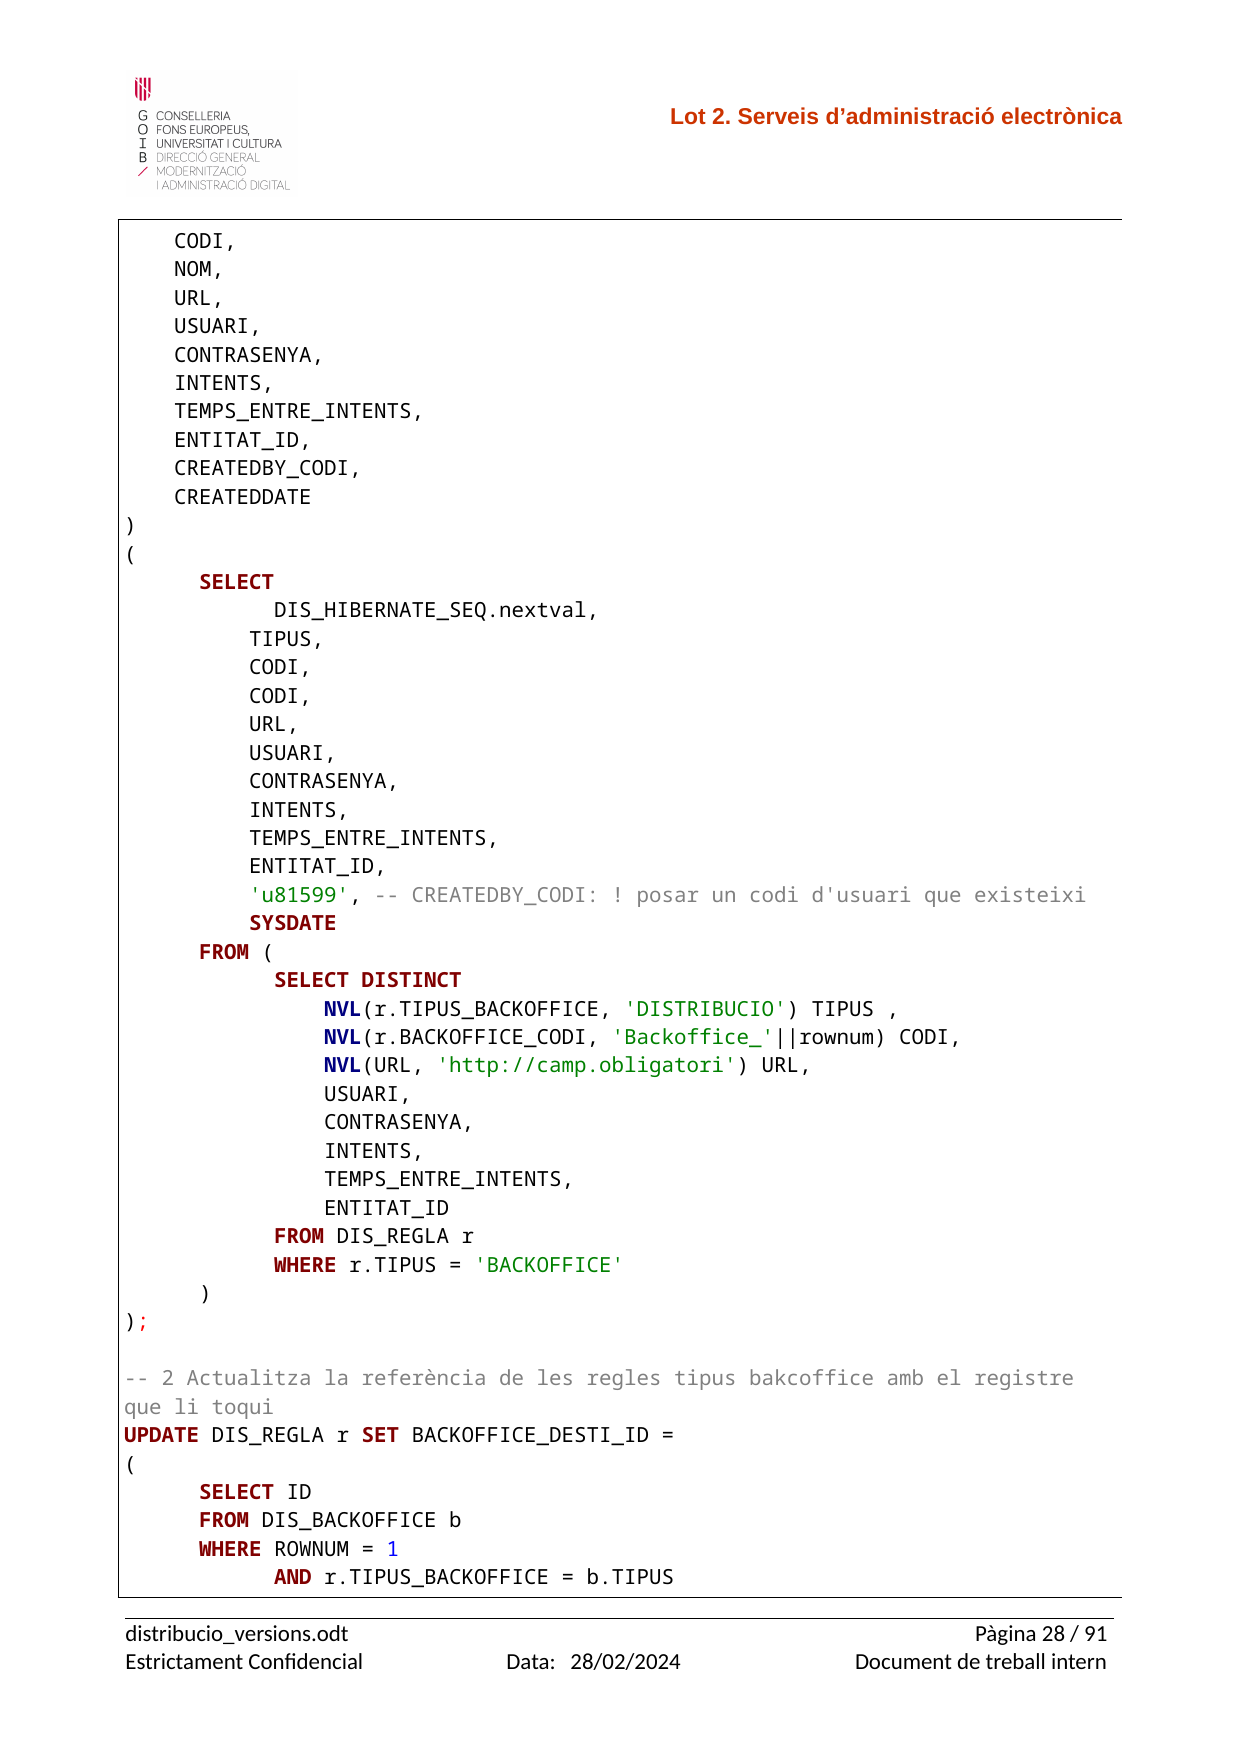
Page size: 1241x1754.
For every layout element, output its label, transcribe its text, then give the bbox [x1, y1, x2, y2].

table_header CODI, NOM, URL, USUARI, CONTRASENYA, INTENTS, TEMPS_ENTRE_INTENTS, ENTITAT_ID, CREATEDBY_CODI, CREATEDDATE ) ( SELECT DIS_HIBERNATE_SEQ.nextval, TIPUS, CODI, CODI, URL, USUARI, CONTRASENYA, INTENTS, TEMPS_ENTRE_INTENTS, ENTITAT_ID, 'u81599', -- CREATEDBY_CODI: ! posar un codi d'usuari que existeixi SYSDATE FROM ( SELECT DISTINCT NVL(r.TIPUS_BACKOFFICE, 'DISTRIBUCIO') TIPUS , NVL(r.BACKOFFICE_CODI, 'Backoffice_'||rownum) CODI, NVL(URL, 'http://camp.obligatori') URL, USUARI, CONTRASENYA, INTENTS, TEMPS_ENTRE_INTENTS, ENTITAT_ID FROM DIS_REGLA r WHERE r.TIPUS = 'BACKOFFICE' ) ); -- 2 Actualitza la referència de les regles tipus bakcoffice amb el registre que li toqui UPDATE DIS_REGLA r SET BACKOFFICE_DESTI_ID = ( SELECT ID FROM DIS_BACKOFFICE b WHERE ROWNUM = 1 AND r.TIPUS_BACKOFFICE = b.TIPUS [119, 220, 1122, 1597]
picture [126, 70, 299, 197]
